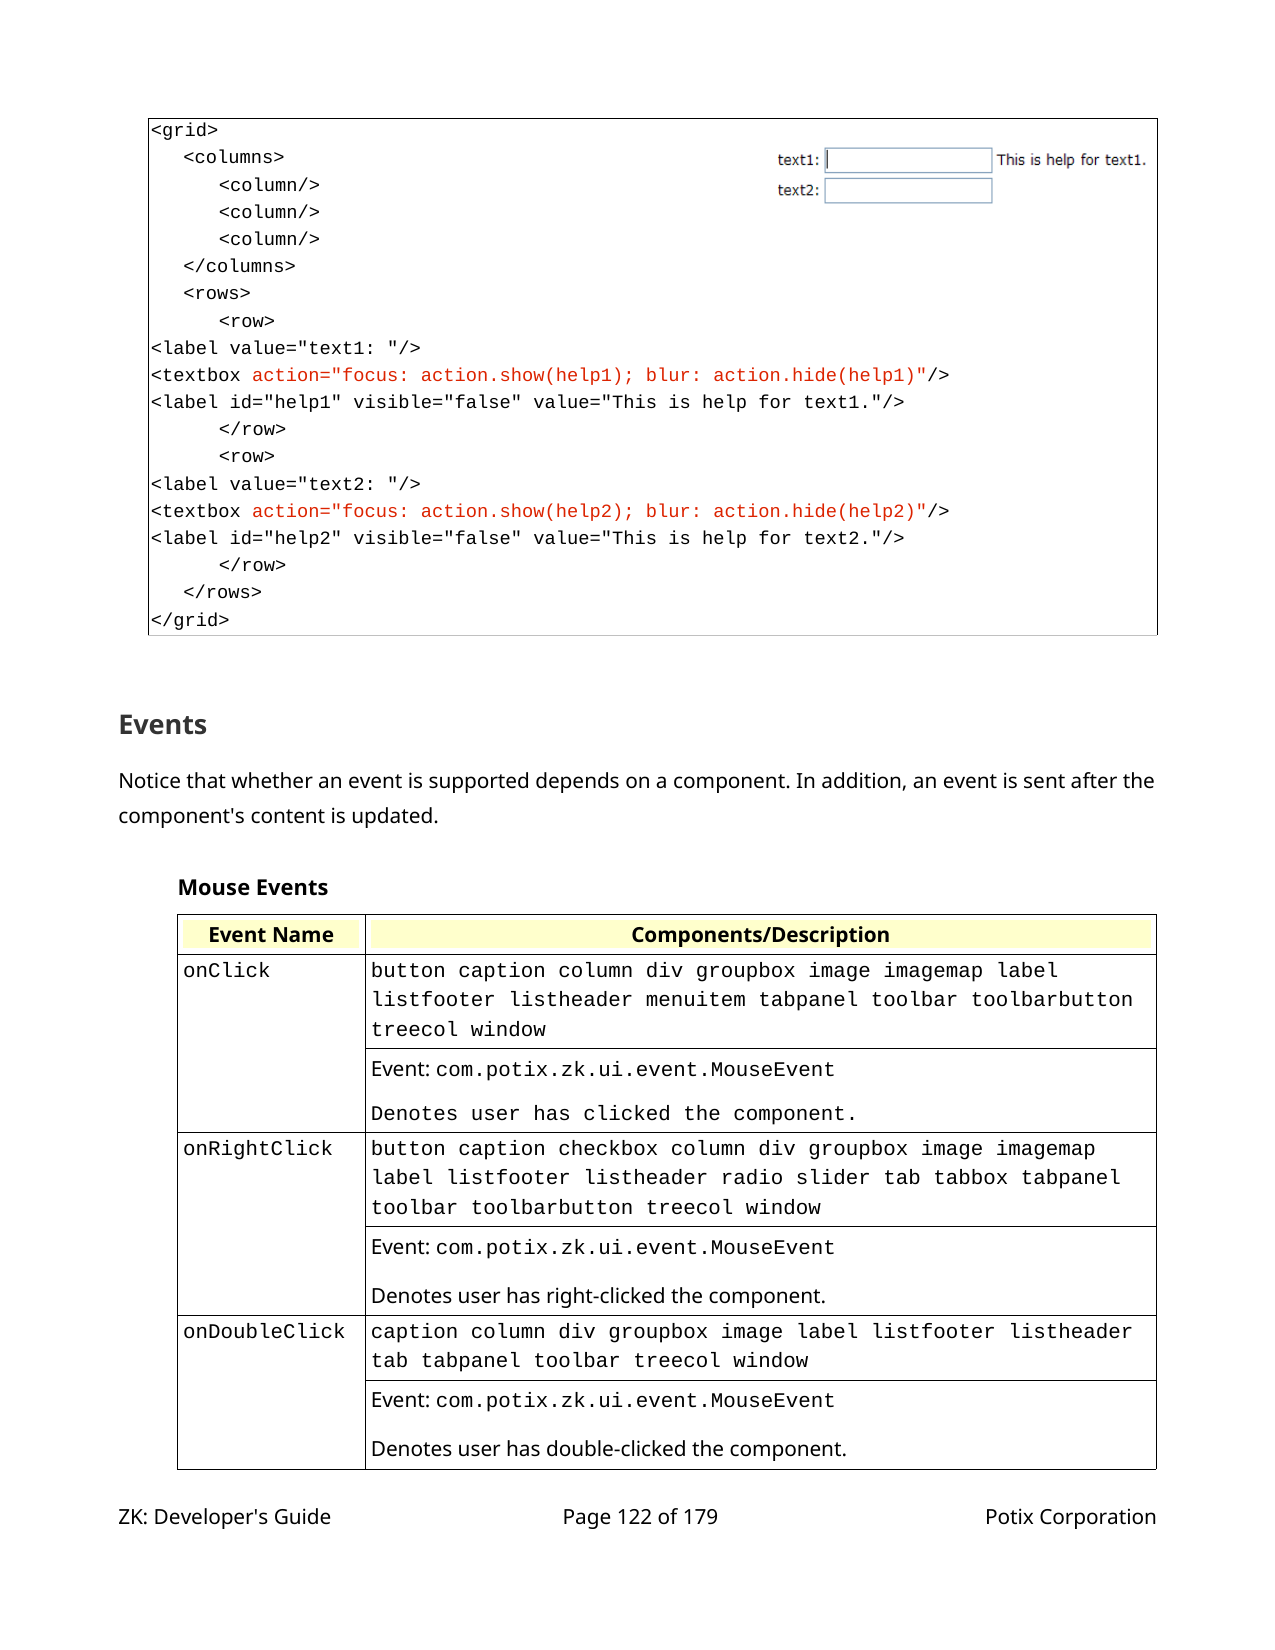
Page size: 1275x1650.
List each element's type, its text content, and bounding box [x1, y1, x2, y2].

table_header button caption column div groupbox image imagemap label listfooter listheader menuitem tabpanel toolbar toolbarbutton treecol window [366, 955, 1156, 1048]
text </row> [149, 553, 1157, 577]
text <label id="help2" visible="false" value="This is help for text2."/> [149, 526, 1157, 550]
text <column/> [149, 172, 776, 197]
text <rows> [149, 281, 1157, 306]
text <columns> [149, 145, 776, 169]
text <textbox action="focus: action.show(help2); blur: action.hide(help2)"/> [149, 499, 1157, 523]
text Notice that whether an event is supported depends on a component. In addition, an event is sent after the component's content is updated. [118, 766, 1157, 829]
text <label id="help1" visible="false" value="This is help for text1."/> [149, 390, 1157, 414]
text <column/> [149, 200, 1157, 224]
text </rows> [149, 580, 1157, 604]
table_header Event Name [178, 915, 365, 954]
picture [776, 143, 1152, 207]
subtitle Events [118, 706, 1157, 742]
table_cell Event: com.potix.zk.ui.event.MouseEvent Denotes user has clicked the component. [366, 1049, 1156, 1132]
table_header Components/Description [366, 915, 1156, 954]
text <row> [149, 444, 1157, 469]
table_header caption column div groupbox image label listfooter listheader tab tabpanel toolbar treecol window [366, 1316, 1156, 1380]
table_cell Event: com.potix.zk.ui.event.MouseEvent Denotes user has double-clicked the component. [366, 1381, 1156, 1469]
table_header button caption checkbox column div groupbox image imagemap label listfooter listheader radio slider tab tabbox tabpanel toolbar toolbarbutton treecol window [366, 1133, 1156, 1226]
text <grid> [149, 119, 1157, 142]
text <label value="text2: "/> [149, 472, 1157, 496]
subtitle Mouse Events [177, 872, 1157, 902]
table_cell Event: com.potix.zk.ui.event.MouseEvent Denotes user has right-clicked the component. [366, 1227, 1156, 1315]
text <row> [149, 308, 1157, 333]
table_cell onClick [178, 955, 365, 1132]
text </columns> [149, 254, 1157, 278]
text </row> [149, 417, 1157, 441]
text </grid> [149, 607, 1157, 635]
text <column/> [149, 227, 1157, 251]
table_cell onDoubleClick [178, 1316, 365, 1469]
text <textbox action="focus: action.show(help1); blur: action.hide(help1)"/> [149, 363, 1157, 387]
text <label value="text1: "/> [149, 336, 1157, 360]
table_cell onRightClick [178, 1133, 365, 1315]
